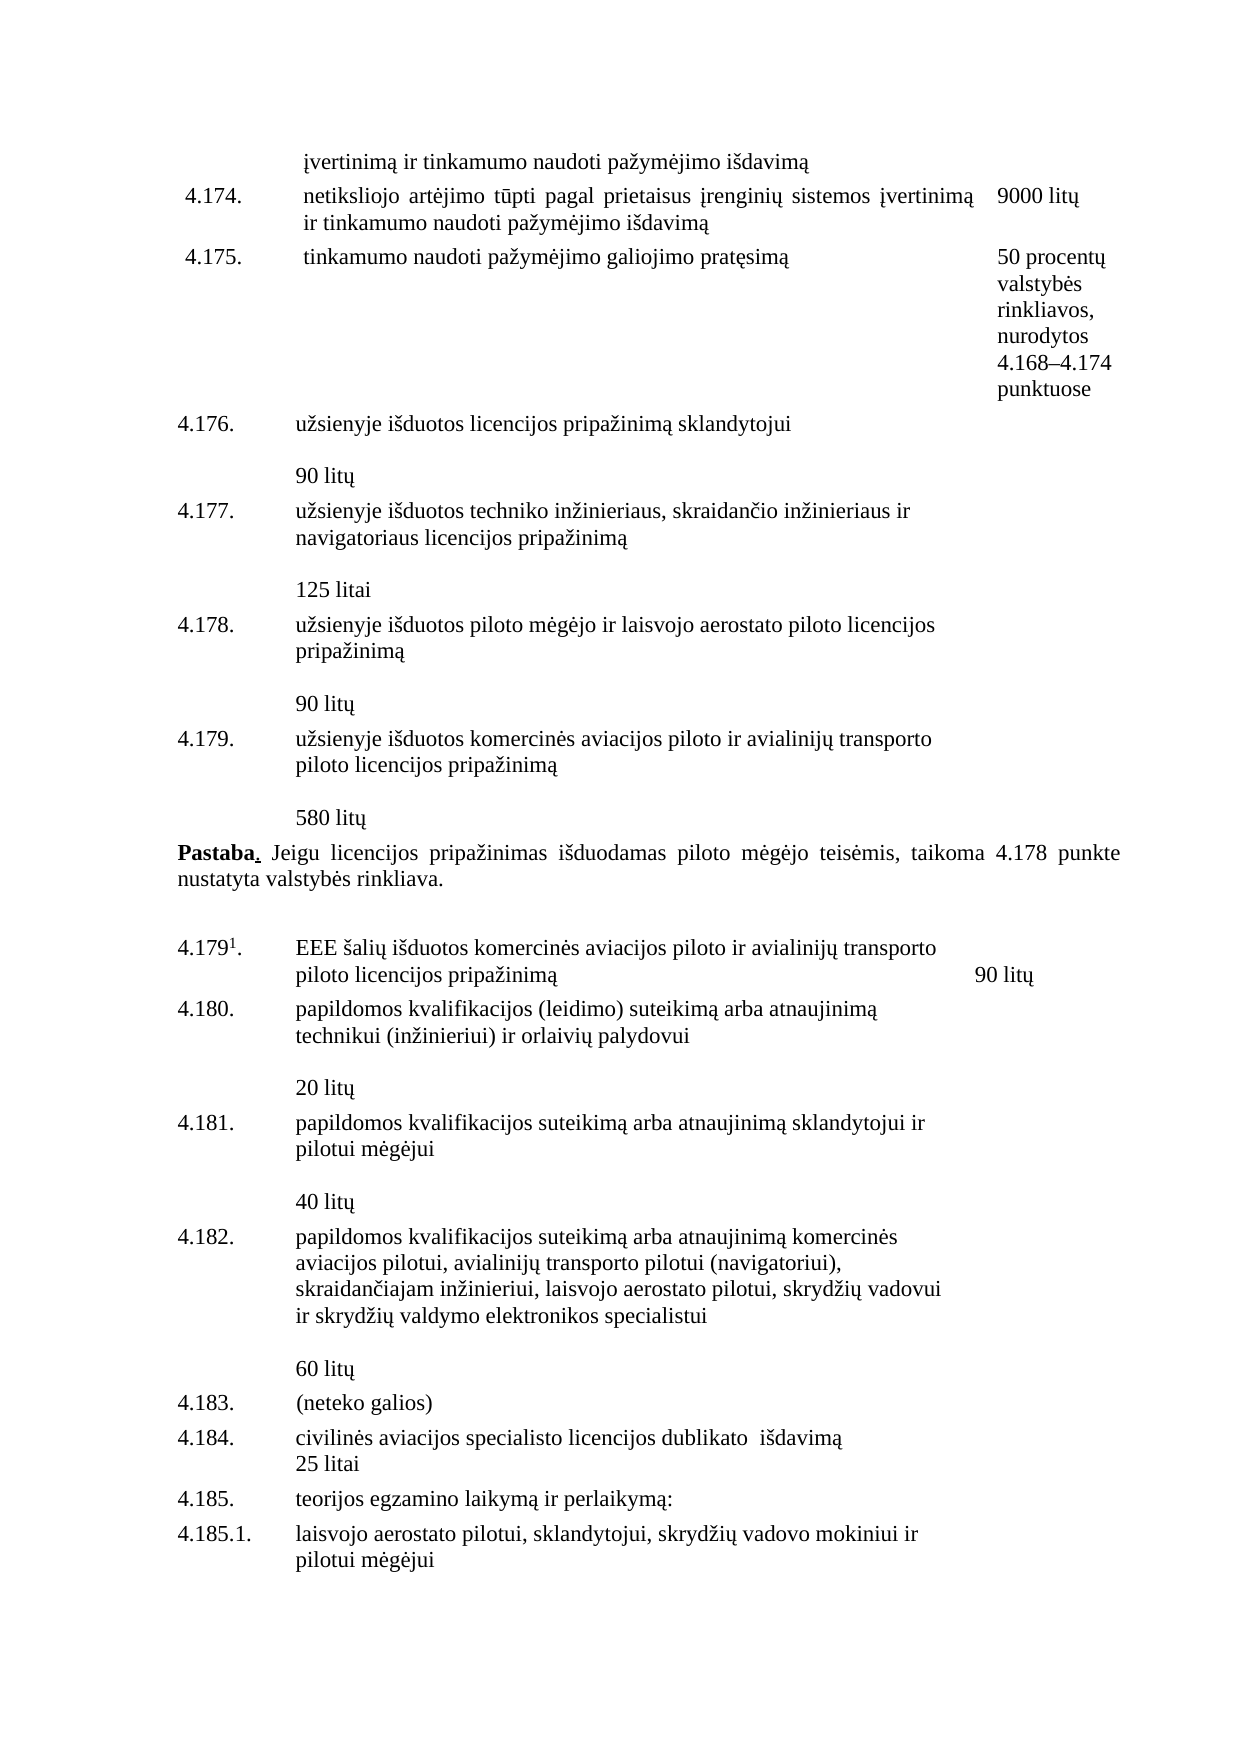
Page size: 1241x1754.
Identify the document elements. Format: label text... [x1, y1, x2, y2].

text 4.180. papildomos kvalifikacijos (leidimo) suteikimą arba atnaujinimą technikui (inžinieriui) ir orlaivių palydovui 20 litų [177, 995, 945, 1101]
text 4.177. užsienyje išduotos techniko inžinieriaus, skraidančio inžinieriaus ir navigatoriaus licencijos pripažinimą 125 litai [177, 497, 945, 603]
text 4.185.1. laisvojo aerostato pilotui, sklandytojui, skrydžių vadovo mokiniui ir pilotui mėgėjui [177, 1520, 945, 1572]
table_cell tinkamumo naudoti pažymėjimo galiojimo pratęsimą [292, 244, 986, 410]
text 4.184. civilinės aviacijos specialisto licencijos dublikato išdavimą 25 litai [177, 1424, 945, 1477]
text 4.182. papildomos kvalifikacijos suteikimą arba atnaujinimą komercinės aviacijos pilotui, avialinijų transporto pilotui (navigatoriui), skraidančiajam inžinieriui, laisvojo aerostato pilotui, skrydžių vadovui ir skrydžių valdymo elektronikos specialistui 60 litų [177, 1223, 945, 1381]
text 4.179. užsienyje išduotos komercinės aviacijos piloto ir avialinijų transporto piloto licencijos pripažinimą 580 litų [177, 725, 945, 830]
table_cell 4.174. [174, 183, 292, 243]
text 4.1791. EEE šalių išduotos komercinės aviacijos piloto ir avialinijų transporto piloto licencijos pripažinimą 90 litų [177, 934, 1122, 987]
table_cell [986, 148, 1144, 182]
text Pastaba. Jeigu licencijos pripažinimas išduodamas piloto mėgėjo teisėmis, taikoma 4.178 punkte nustatyta valstybės rinkliava. [177, 838, 1122, 891]
table_cell įvertinimą ir tinkamumo naudoti pažymėjimo išdavimą [292, 148, 986, 182]
table_cell [174, 148, 292, 182]
table_cell netiksliojo artėjimo tūpti pagal prietaisus įrenginių sistemos įvertinimą ir tinkamumo naudoti pažymėjimo išdavimą [292, 183, 986, 243]
table_cell 4.175. [174, 244, 292, 410]
text 4.176. užsienyje išduotos licencijos pripažinimą sklandytojui 90 litų [177, 410, 945, 489]
text 4.185. teorijos egzamino laikymą ir perlaikymą: [177, 1485, 945, 1511]
table_cell 9000 litų [986, 183, 1144, 243]
table_cell 50 procentų valstybės rinkliavos, nurodytos 4.168–4.174 punktuose [986, 244, 1144, 410]
list (neteko galios) [177, 1389, 945, 1416]
text 4.181. papildomos kvalifikacijos suteikimą arba atnaujinimą sklandytojui ir pilotui mėgėjui 40 litų [177, 1109, 945, 1214]
text 4.178. užsienyje išduotos piloto mėgėjo ir laisvojo aerostato piloto licencijos pripažinimą 90 litų [177, 611, 945, 716]
